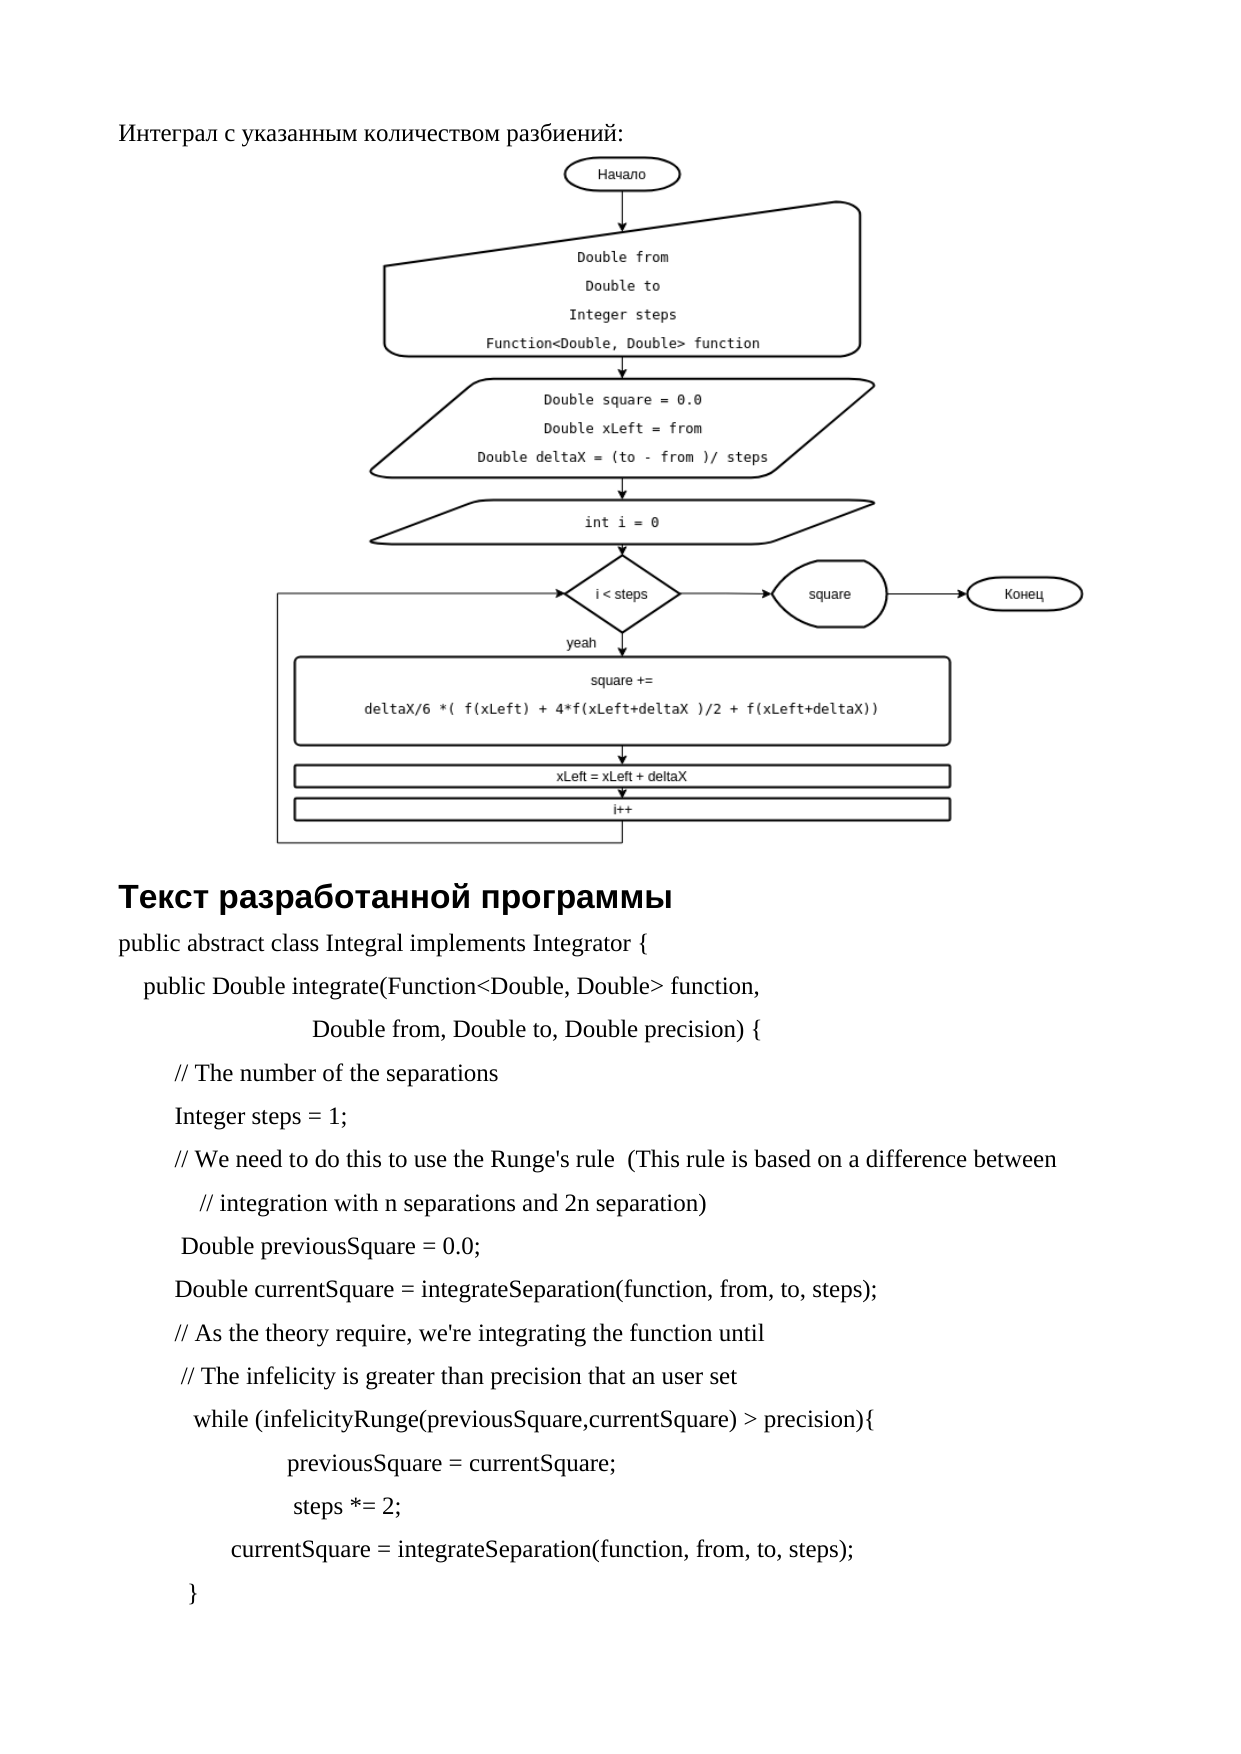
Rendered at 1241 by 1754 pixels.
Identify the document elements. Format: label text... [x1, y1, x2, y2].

text Double currentSquare = integrateSeparation(function, from, to, steps); [118, 1274, 1122, 1303]
text while (infelicityRunge(previousSquare,currentSquare) > precision){ [118, 1404, 1122, 1433]
text // The infelicity is greater than precision that an user set [118, 1361, 1122, 1390]
text Double previousSquare = 0.0; [118, 1231, 1122, 1260]
text public abstract class Integral implements Integrator { [118, 928, 1122, 957]
text currentSquare = integrateSeparation(function, from, to, steps); [118, 1534, 1122, 1563]
text // integration with n separations and 2n separation) [118, 1188, 1122, 1217]
text public Double integrate(Function<Double, Double> function, [118, 971, 1122, 1000]
subtitle Текст разработанной программы [118, 877, 1122, 915]
text // The number of the separations [118, 1058, 1122, 1087]
text previousSquare = currentSquare; [118, 1448, 1122, 1477]
picture [269, 156, 1084, 853]
text steps *= 2; [118, 1491, 1122, 1520]
text Double from, Double to, Double precision) { [118, 1014, 1122, 1043]
text Интеграл с указанным количеством разбиений: [118, 118, 1122, 147]
text // As the theory require, we're integrating the function until [118, 1318, 1122, 1347]
text } [118, 1578, 1122, 1607]
text // We need to do this to use the Runge's rule (This rule is based on a difference between [118, 1144, 1122, 1173]
text Integer steps = 1; [118, 1101, 1122, 1130]
